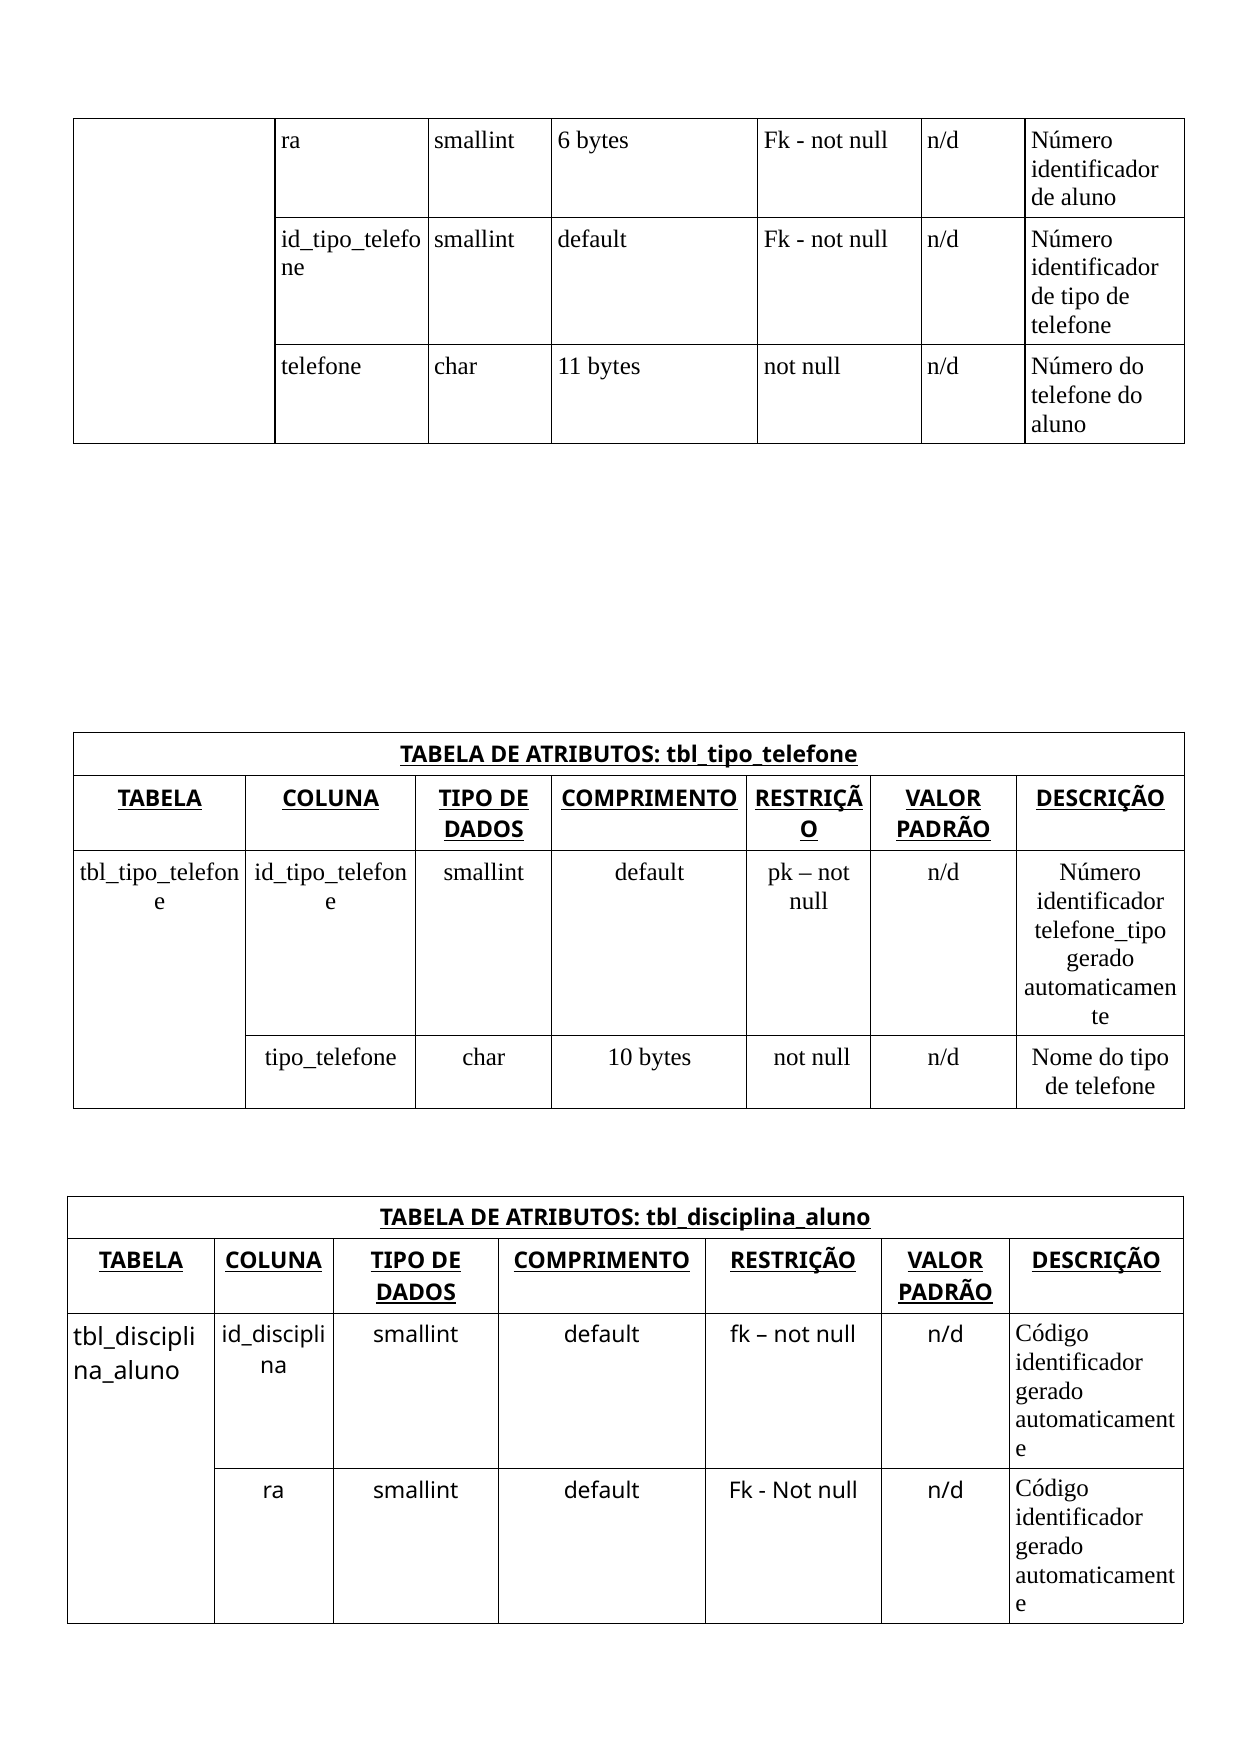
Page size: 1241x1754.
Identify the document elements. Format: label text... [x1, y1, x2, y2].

table_cell Fk - not null [758, 218, 921, 344]
table_cell not null [758, 345, 921, 443]
table_cell Código identificador gerado automaticamente [1010, 1469, 1183, 1623]
table_cell RESTRIÇÃO [706, 1239, 881, 1312]
table_cell Código identificador gerado automaticamente [1010, 1314, 1183, 1468]
table_cell TABELA [74, 776, 245, 850]
table_cell not null [747, 1036, 870, 1108]
table_cell ra [215, 1469, 333, 1623]
table_cell n/d [882, 1469, 1009, 1623]
table_cell VALOR PADRÃO [871, 776, 1016, 850]
table_cell default [499, 1469, 705, 1623]
table_cell tbl_disciplina_aluno [68, 1314, 214, 1623]
table_cell COLUNA [215, 1239, 333, 1312]
table_cell COMPRIMENTO [552, 776, 746, 850]
table_cell 11 bytes [552, 345, 757, 443]
table_cell n/d [922, 345, 1024, 443]
table_cell DESCRIÇÃO [1010, 1239, 1183, 1312]
table_cell 10 bytes [552, 1036, 746, 1108]
table_cell id_tipo_telefone [276, 218, 428, 344]
table_cell RESTRIÇÃO [747, 776, 870, 850]
table_cell DESCRIÇÃO [1017, 776, 1184, 850]
table_cell smallint [334, 1314, 498, 1468]
table_cell COMPRIMENTO [499, 1239, 705, 1312]
table_cell smallint [334, 1469, 498, 1623]
table_cell char [429, 345, 551, 443]
table_cell id_tipo_telefone [246, 851, 415, 1035]
table_cell smallint [429, 218, 551, 344]
table_cell TABELA [68, 1239, 214, 1312]
table_cell VALOR PADRÃO [882, 1239, 1009, 1312]
table_cell telefone [276, 345, 428, 443]
table_cell default [499, 1314, 705, 1468]
table_cell n/d [922, 218, 1024, 344]
table_cell tipo_telefone [246, 1036, 415, 1108]
table_header TABELA DE ATRIBUTOS: tbl_disciplina_aluno [68, 1197, 1183, 1238]
table_cell TIPO DE DADOS [416, 776, 551, 850]
table_cell n/d [882, 1314, 1009, 1468]
table_cell COLUNA [246, 776, 415, 850]
table_cell default [552, 218, 757, 344]
table_cell n/d [871, 1036, 1016, 1108]
table_cell Número identificador telefone_tipo gerado automaticamente [1017, 851, 1184, 1035]
table_cell fk – not null [706, 1314, 881, 1468]
table_cell 6 bytes [552, 119, 757, 217]
table_cell [74, 119, 274, 443]
table_header TABELA DE ATRIBUTOS: tbl_tipo_telefone [74, 733, 1184, 775]
table_cell Fk - not null [758, 119, 921, 217]
table_cell ra [276, 119, 428, 217]
table_cell id_disciplina [215, 1314, 333, 1468]
table_cell smallint [429, 119, 551, 217]
table_cell Número identificador de aluno [1026, 119, 1184, 217]
table_cell Número identificador de tipo de telefone [1026, 218, 1184, 344]
table_cell pk – not null [747, 851, 870, 1035]
table_cell char [416, 1036, 551, 1108]
table_cell Nome do tipo de telefone [1017, 1036, 1184, 1108]
table_cell smallint [416, 851, 551, 1035]
table_cell n/d [871, 851, 1016, 1035]
table_cell Fk - Not null [706, 1469, 881, 1623]
table_cell tbl_tipo_telefone [74, 851, 245, 1108]
table_cell TIPO DE DADOS [334, 1239, 498, 1312]
table_cell default [552, 851, 746, 1035]
table_cell n/d [922, 119, 1024, 217]
table_cell Número do telefone do aluno [1026, 345, 1184, 443]
